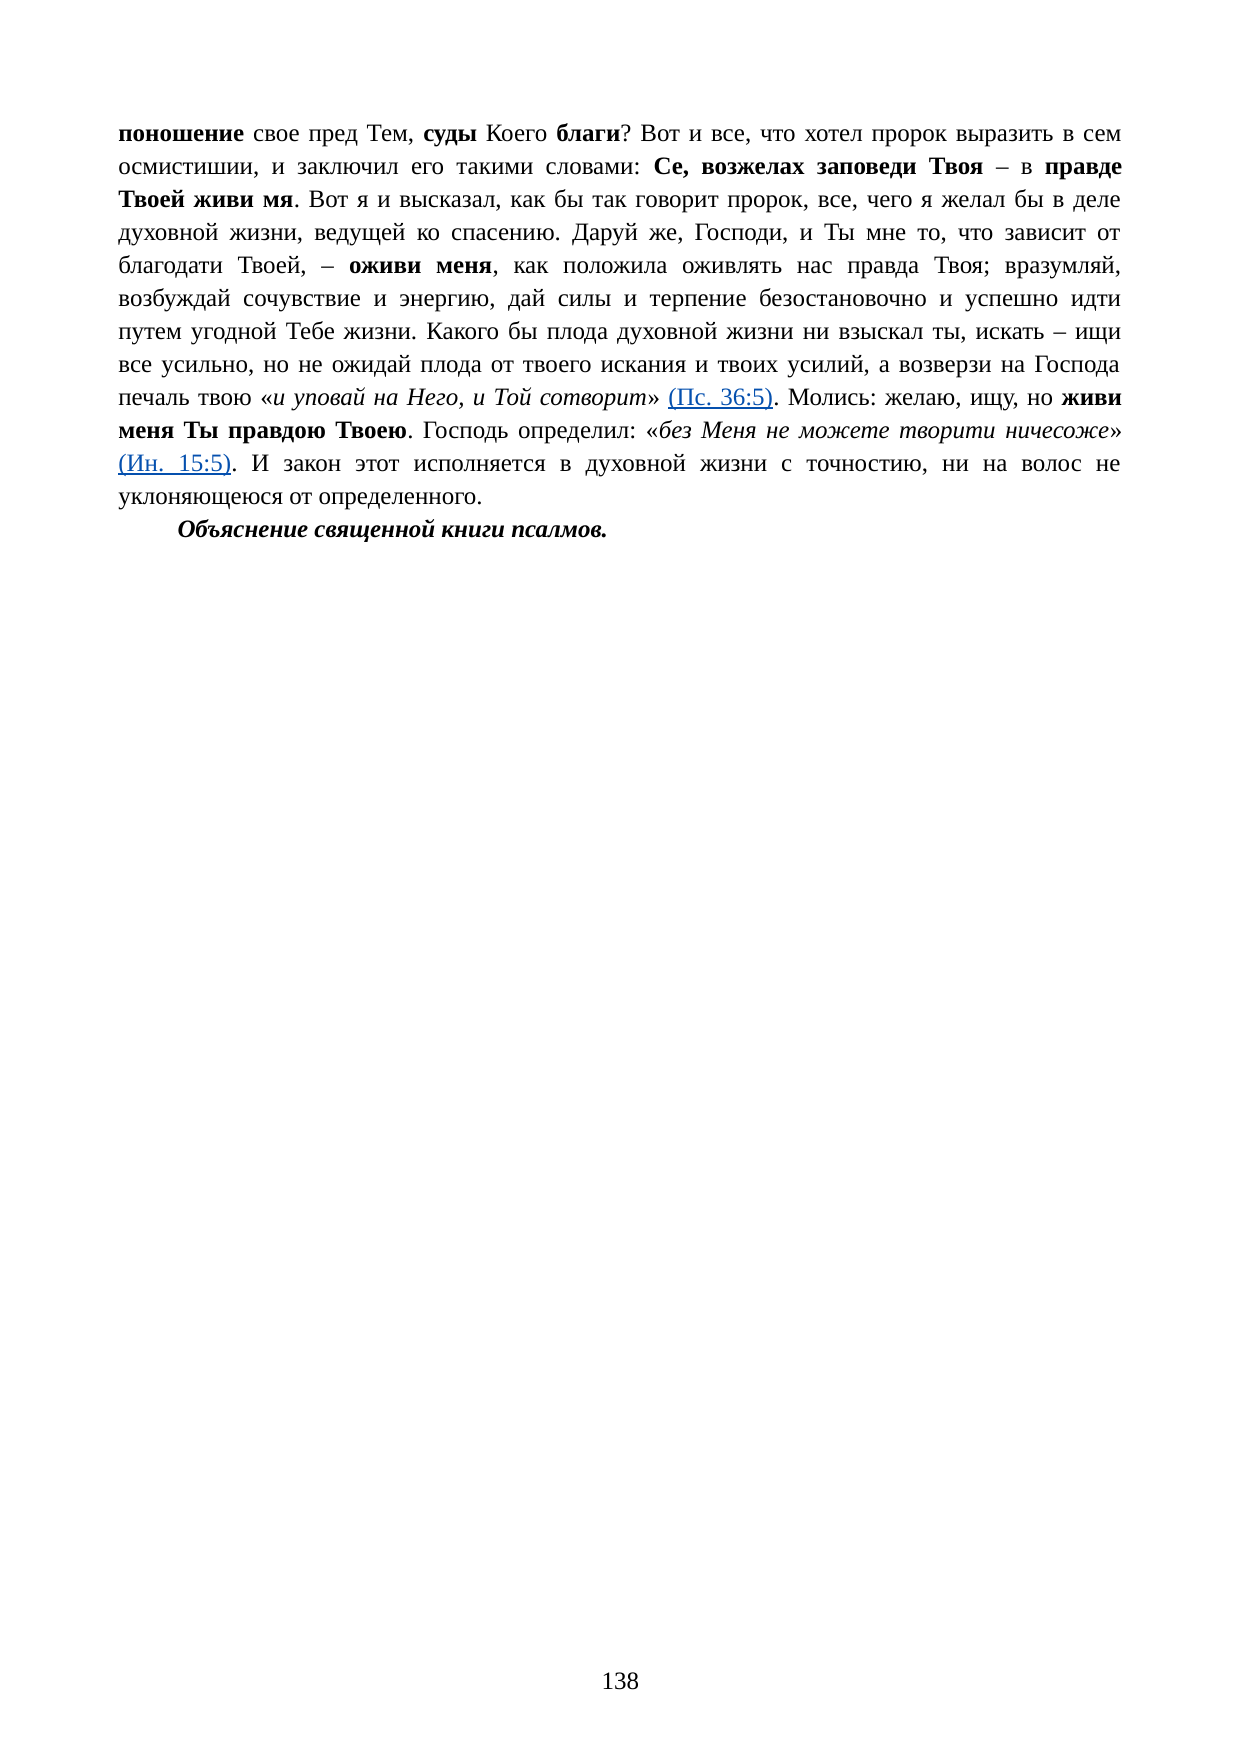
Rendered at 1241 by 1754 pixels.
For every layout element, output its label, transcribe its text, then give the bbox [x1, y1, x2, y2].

text Объяснение священной книги псалмов. [118, 514, 1122, 543]
text поношение свое пред Тем, суды Коего благи? Вот и все, что хотел пророк выразить в сем осмистишии, и заключил его такими словами: Се, возжелах заповеди Твоя – в правде Твоей живи мя. Вот я и высказал, как бы так говорит пророк, все, чего я желал бы в деле духовной жизни, ведущей ко спасению. Даруй же, Господи, и Ты мне то, что зависит от благодати Твоей, – оживи меня, как положила оживлять нас правда Твоя; вразумляй, возбуждай сочувствие и энергию, дай силы и терпение безостановочно и успешно идти путем угодной Тебе жизни. Какого бы плода духовной жизни ни взыскал ты, искать – ищи все усильно, но не ожидай плода от твоего искания и твоих усилий, а возверзи на Господа печаль твою «и уповай на Него, и Той сотворит» (Пс. 36:5). Молись: желаю, ищу, но живи меня Ты правдою Твоею. Господь определил: «без Меня не можете творити ничесоже» (Ин. 15:5). И закон этот исполняется в духовной жизни с точностию, ни на волос не уклоняющеюся от определенного. [118, 118, 1122, 510]
